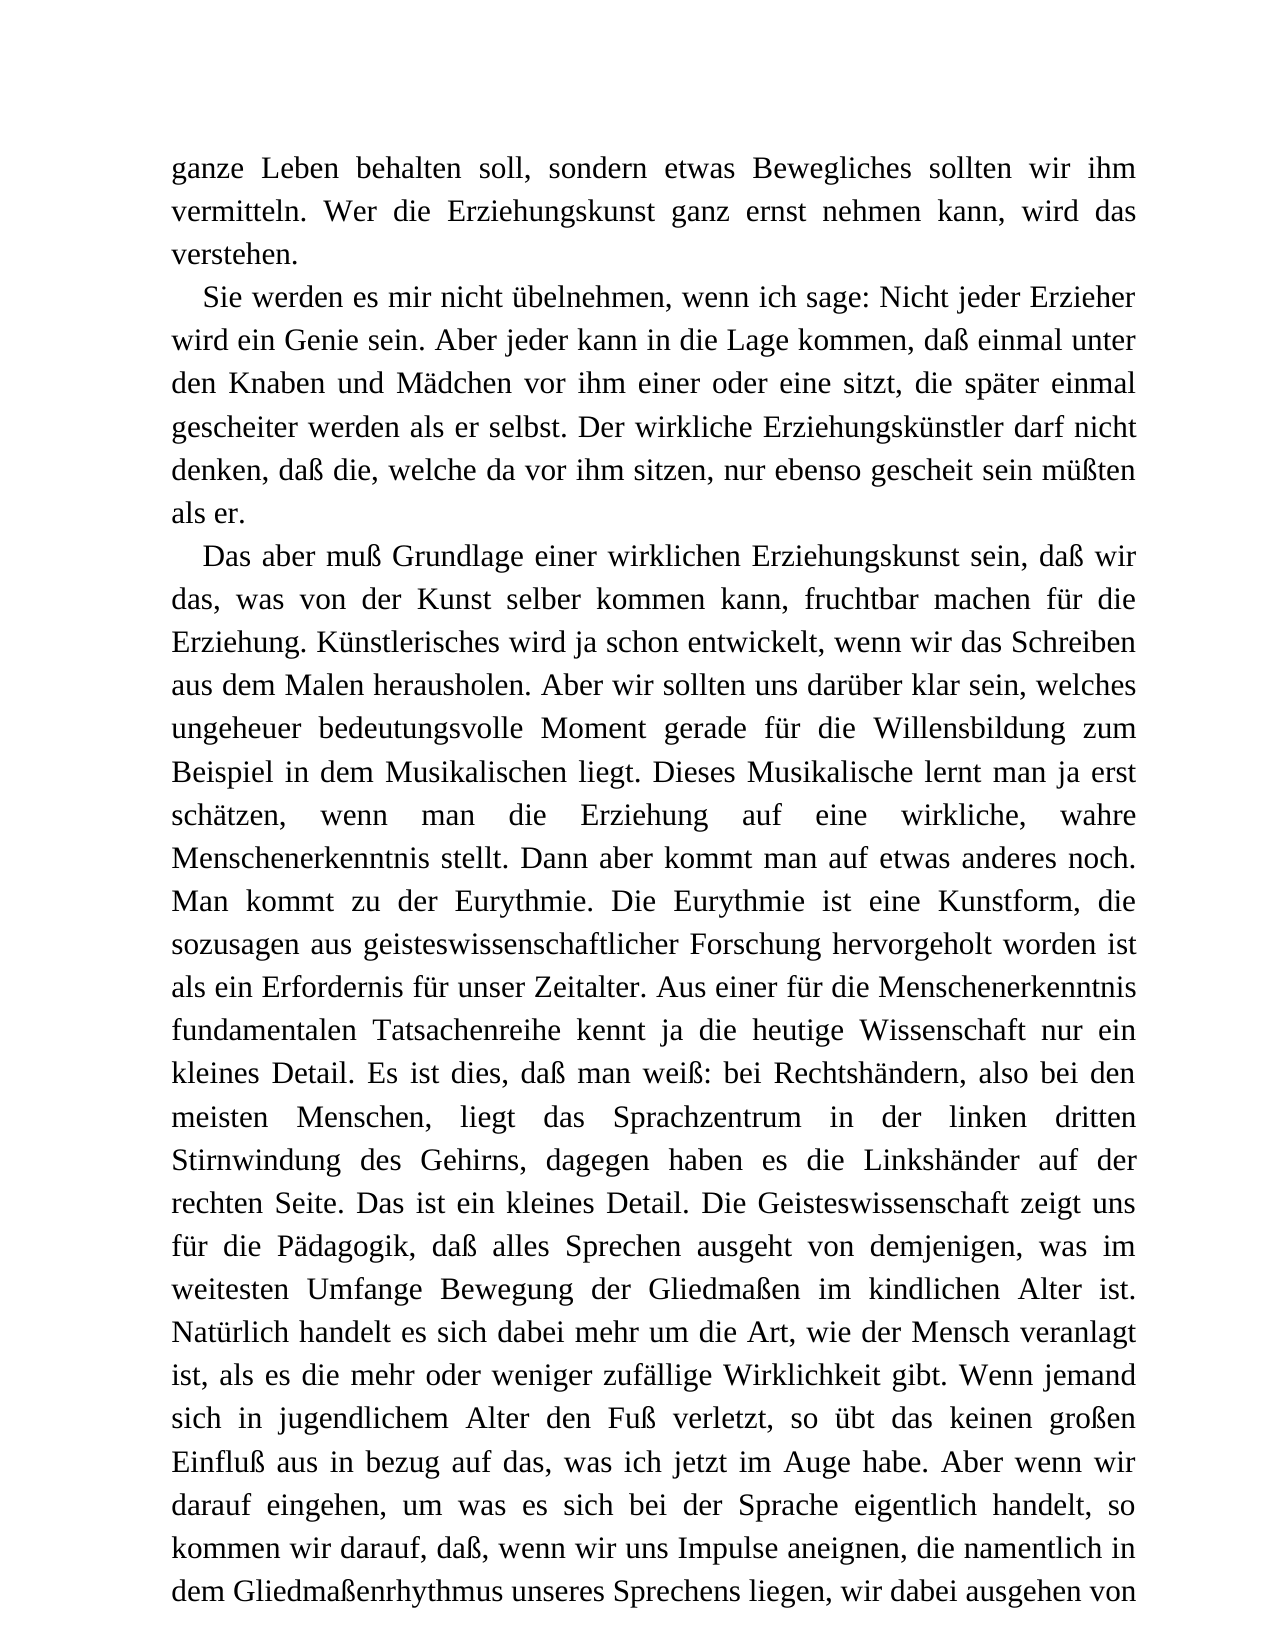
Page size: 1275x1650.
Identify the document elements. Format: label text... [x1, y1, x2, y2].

text ganze Leben behalten soll, sondern etwas Bewegliches sollten wir ihm vermitteln. Wer die Erziehungskunst ganz ernst nehmen kann, wird das verstehen. [171, 149, 1137, 271]
text Sie werden es mir nicht übelnehmen, wenn ich sage: Nicht jeder Erzieher wird ein Genie sein. Aber jeder kann in die Lage kommen, daß einmal unter den Knaben und Mädchen vor ihm einer oder eine sitzt, die später einmal gescheiter werden als er selbst. Der wirkliche Erziehungskünstler darf nicht denken, daß die, welche da vor ihm sitzen, nur ebenso gescheit sein müßten als er. [171, 278, 1137, 530]
text Das aber muß Grundlage einer wirklichen Erziehungskunst sein, daß wir das, was von der Kunst selber kommen kann, fruchtbar machen für die Erziehung. Künstlerisches wird ja schon entwickelt, wenn wir das Schreiben aus dem Malen herausholen. Aber wir sollten uns darüber klar sein, welches ungeheuer bedeutungsvolle Moment gerade für die Willensbildung zum Beispiel in dem Musikalischen liegt. Dieses Musikalische lernt man ja erst schätzen, wenn man die Erziehung auf eine wirkliche, wahre Menschenerkenntnis stellt. Dann aber kommt man auf etwas anderes noch. Man kommt zu der Eurythmie. Die Eurythmie ist eine Kunstform, die sozusagen aus geisteswissenschaftlicher Forschung hervorgeholt worden ist als ein Erfordernis für unser Zeitalter. Aus einer für die Menschenerkenntnis fundamentalen Tatsachenreihe kennt ja die heutige Wissenschaft nur ein kleines Detail. Es ist dies, daß man weiß: bei Rechtshändern, also bei den meisten Menschen, liegt das Sprachzentrum in der linken dritten Stirnwindung des Gehirns, dagegen haben es die Linkshänder auf der rechten Seite. Das ist ein kleines Detail. Die Geisteswissenschaft zeigt uns für die Pädagogik, daß alles Sprechen ausgeht von demjenigen, was im weitesten Umfange Bewegung der Gliedmaßen im kindlichen Alter ist. Natürlich handelt es sich dabei mehr um die Art, wie der Mensch veranlagt ist, als es die mehr oder weniger zufällige Wirklichkeit gibt. Wenn jemand sich in jugendlichem Alter den Fuß verletzt, so übt das keinen großen Einfluß aus in bezug auf das, was ich jetzt im Auge habe. Aber wenn wir darauf eingehen, um was es sich bei der Sprache eigentlich handelt, so kommen wir darauf, daß, wenn wir uns Impulse aneignen, die namentlich in dem Gliedmaßenrhythmus unseres Sprechens liegen, wir dabei ausgehen von [171, 537, 1137, 1608]
